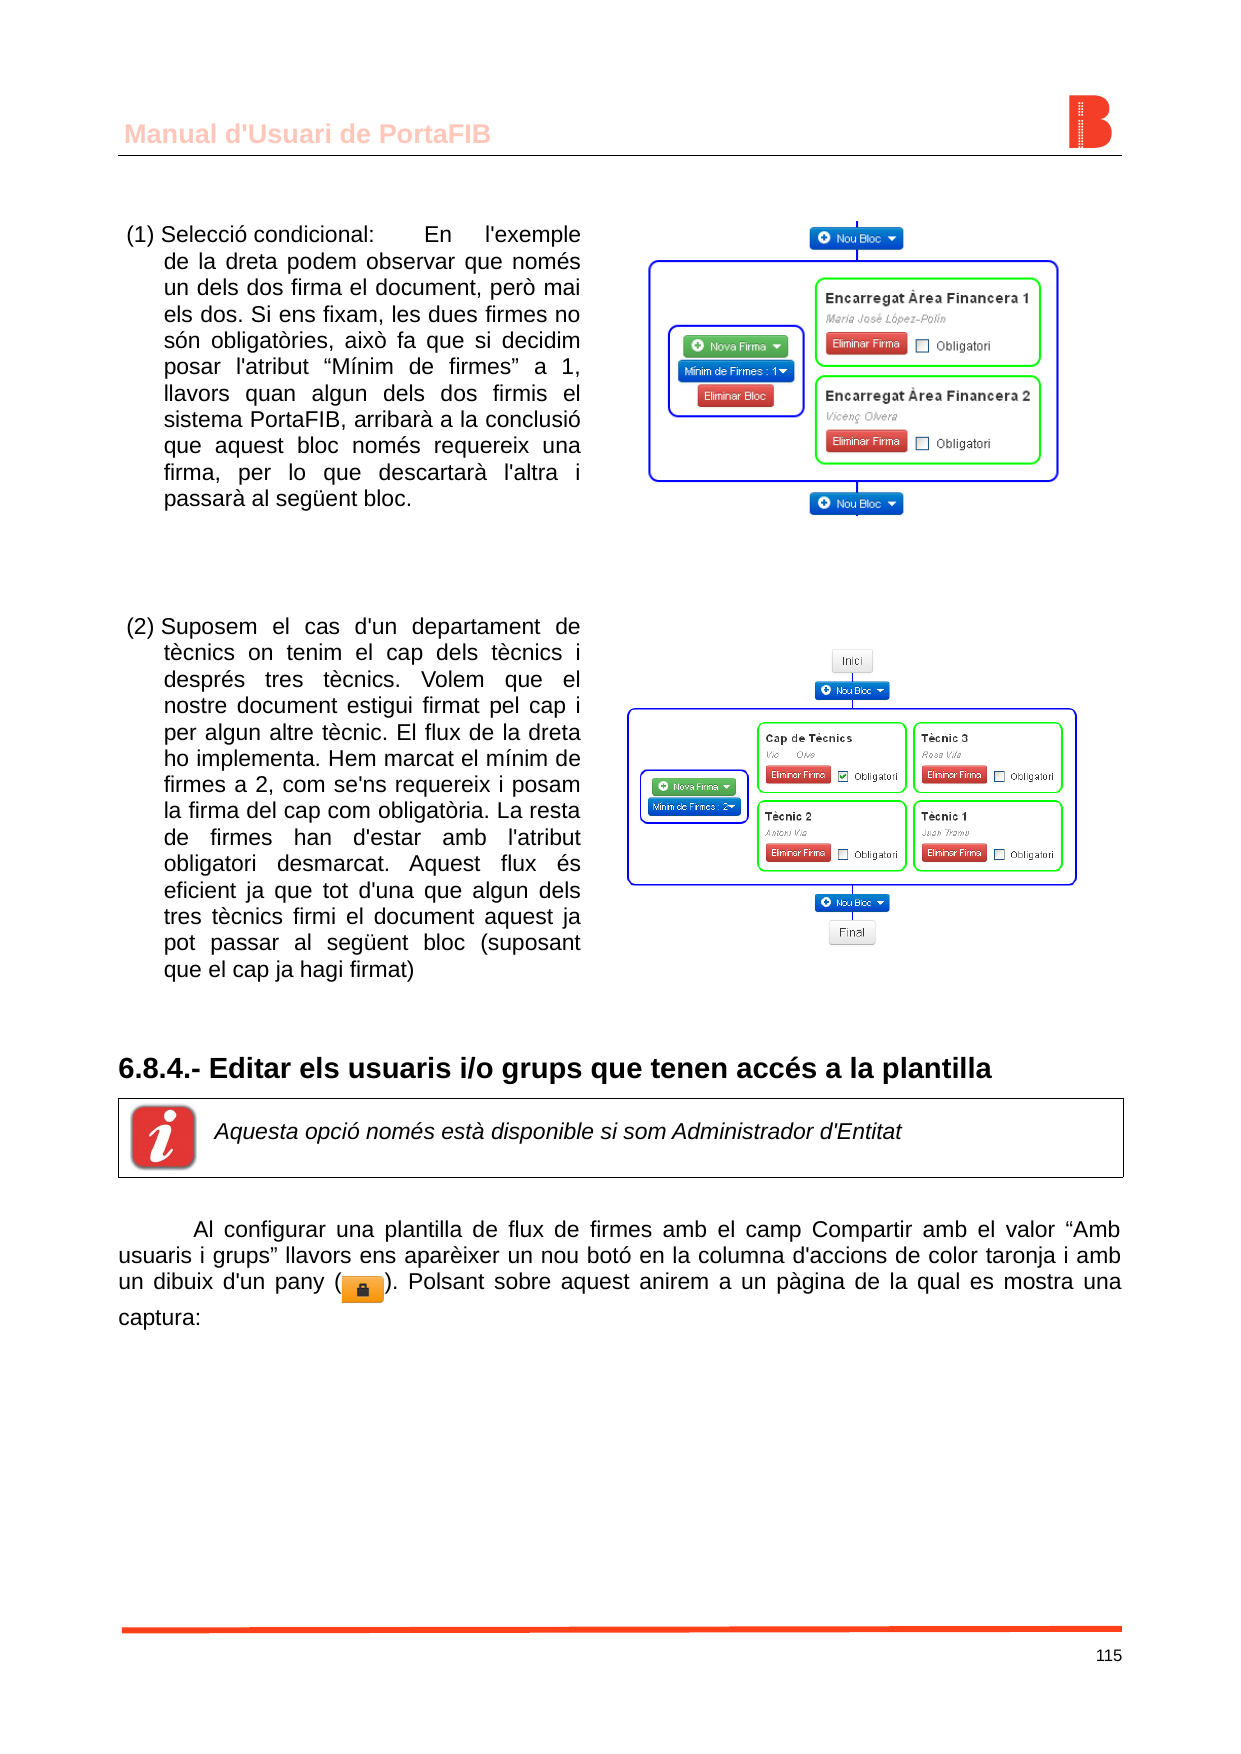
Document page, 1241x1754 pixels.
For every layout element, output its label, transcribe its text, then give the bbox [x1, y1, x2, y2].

table_header [119, 1099, 209, 1177]
table_header Aquesta opció només està disponible si som Administrador d'Entitat [209, 1099, 1123, 1177]
table_cell Suposem el cas d'un departament de tècnics on tenim el cap dels tècnics i després tres tècnics. Volem que el nostre document estigui firmat pel cap i per algun altre tècnic. El flux de la dreta ho implementa. Hem marcat el mínim de firmes a 2, com se'ns requereix i posam la firma del cap com obligatòria. La resta de firmes han d'estar amb l'atribut obligatori desmarcat. Aquest flux és eficient ja que tot d'una que algun dels tres tècnics firmi el document aquest ja pot passar al següent bloc (suposant que el cap ja hagi firmat) [118, 607, 587, 1000]
picture [341, 1275, 385, 1304]
picture [633, 221, 1075, 516]
table_header Selecció condicional: En l'exemple de la dreta podem observar que només un dels dos firma el document, però mai els dos. Si ens fixam, les dues firmes no són obligatòries, això fa que si decidim posar l'atribut “Mínim de firmes” a 1, llavors quan algun dels dos firmis el sistema PortaFIB, arribarà a la conclusió que aquest bloc només requereix una firma, per lo que descartarà l'altra i passarà al següent bloc. [118, 216, 587, 607]
table_cell [587, 607, 1122, 1000]
text Al configurar una plantilla de flux de firmes amb el camp Compartir amb el valor “Amb usuaris i grups” llavors ens aparèixer un nou botó en la columna d'accions de color taronja i amb un dibuix d'un pany (). Polsant sobre aquest anirem a un pàgina de la qual es mostra una captura: [118, 1216, 1122, 1330]
table_header [587, 216, 1122, 607]
picture [129, 1103, 198, 1171]
picture [617, 640, 1092, 955]
picture [1063, 94, 1117, 150]
subtitle Editar els usuaris i/o grups que tenen accés a la plantilla [118, 1052, 1122, 1085]
